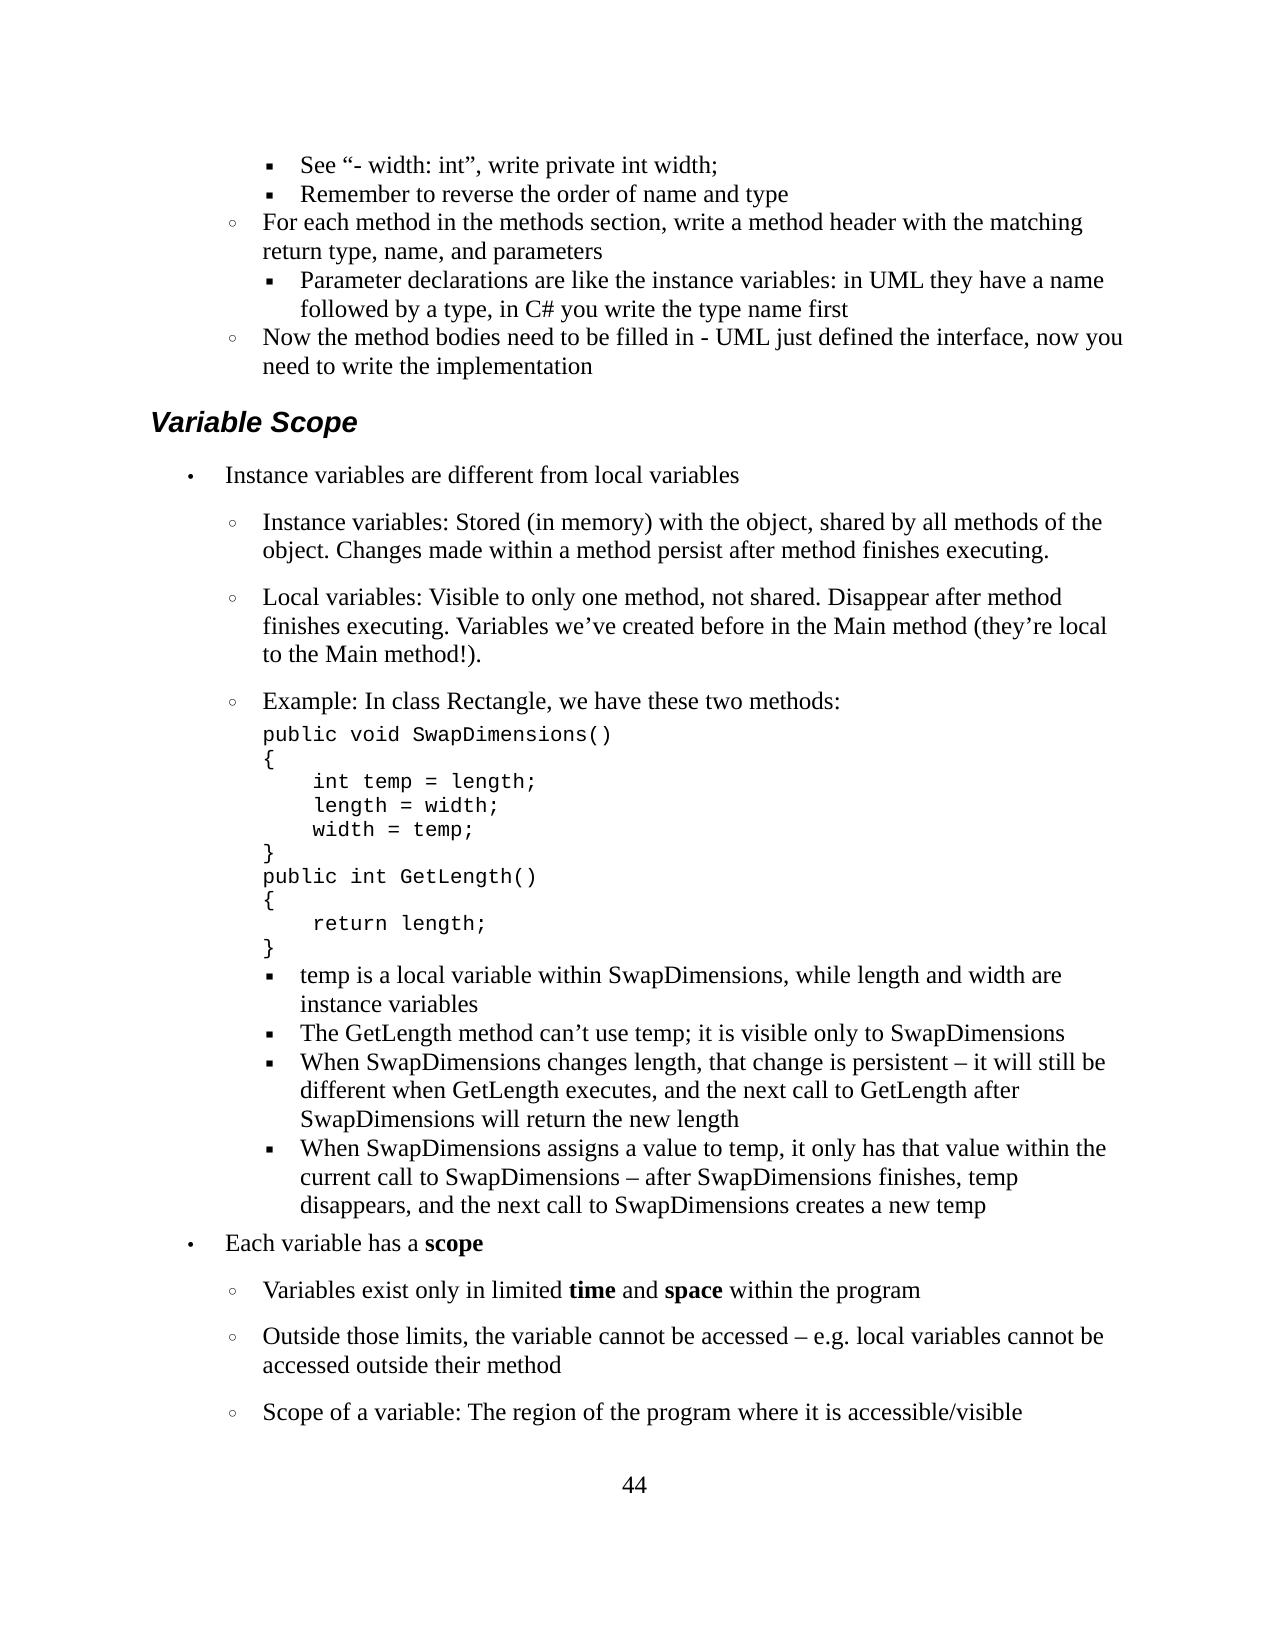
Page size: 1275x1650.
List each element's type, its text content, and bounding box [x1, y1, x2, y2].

list Scope of a variable: The region of the program where it is accessible/visible [225, 1397, 1125, 1426]
list For each method in the methods section, write a method header with the matching return type, name, and parameters [225, 207, 1125, 265]
list } [225, 842, 1125, 866]
list public void SwapDimensions() [225, 724, 1125, 748]
list When SwapDimensions assigns a value to temp, it only has that value within the current call to SwapDimensions – after SwapDimensions finishes, temp disappears, and the next call to SwapDimensions creates a new temp [262, 1133, 1125, 1219]
list Parameter declarations are like the instance variables: in UML they have a name followed by a type, in C# you write the type name first [262, 265, 1125, 322]
list } [225, 937, 1125, 960]
list { [225, 748, 1125, 771]
list width = temp; [225, 818, 1125, 842]
list Now the method bodies need to be filled in - UML just defined the interface, now you need to write the implementation [225, 322, 1125, 380]
list Instance variables are different from local variables [187, 460, 1125, 489]
list return length; [225, 913, 1125, 937]
list temp is a local variable within SwapDimensions, while length and width are instance variables [262, 960, 1125, 1018]
list public int GetLength() [225, 866, 1125, 889]
list Each variable has a scope [187, 1228, 1125, 1257]
list length = width; [225, 795, 1125, 818]
subtitle Variable Scope [150, 405, 1125, 438]
list Outside those limits, the variable cannot be accessed – e.g. local variables cannot be accessed outside their method [225, 1321, 1125, 1379]
list Local variables: Visible to only one method, not shared. Disappear after method finishes executing. Variables we’ve created before in the Main method (they’re local to the Main method!). [225, 582, 1125, 668]
list Remember to reverse the order of name and type [262, 179, 1125, 207]
list When SwapDimensions changes length, that change is persistent – it will still be different when GetLength executes, and the next call to GetLength after SwapDimensions will return the new length [262, 1047, 1125, 1133]
list See “- width: int”, write private int width; [262, 150, 1125, 179]
list Example: In class Rectangle, we have these two methods: [225, 686, 1125, 715]
list The GetLength method can’t use temp; it is visible only to SwapDimensions [262, 1018, 1125, 1047]
list { [225, 889, 1125, 913]
list int temp = length; [225, 771, 1125, 795]
list Instance variables: Stored (in memory) with the object, shared by all methods of the object. Changes made within a method persist after method finishes executing. [225, 507, 1125, 564]
list Variables exist only in limited time and space within the program [225, 1275, 1125, 1303]
